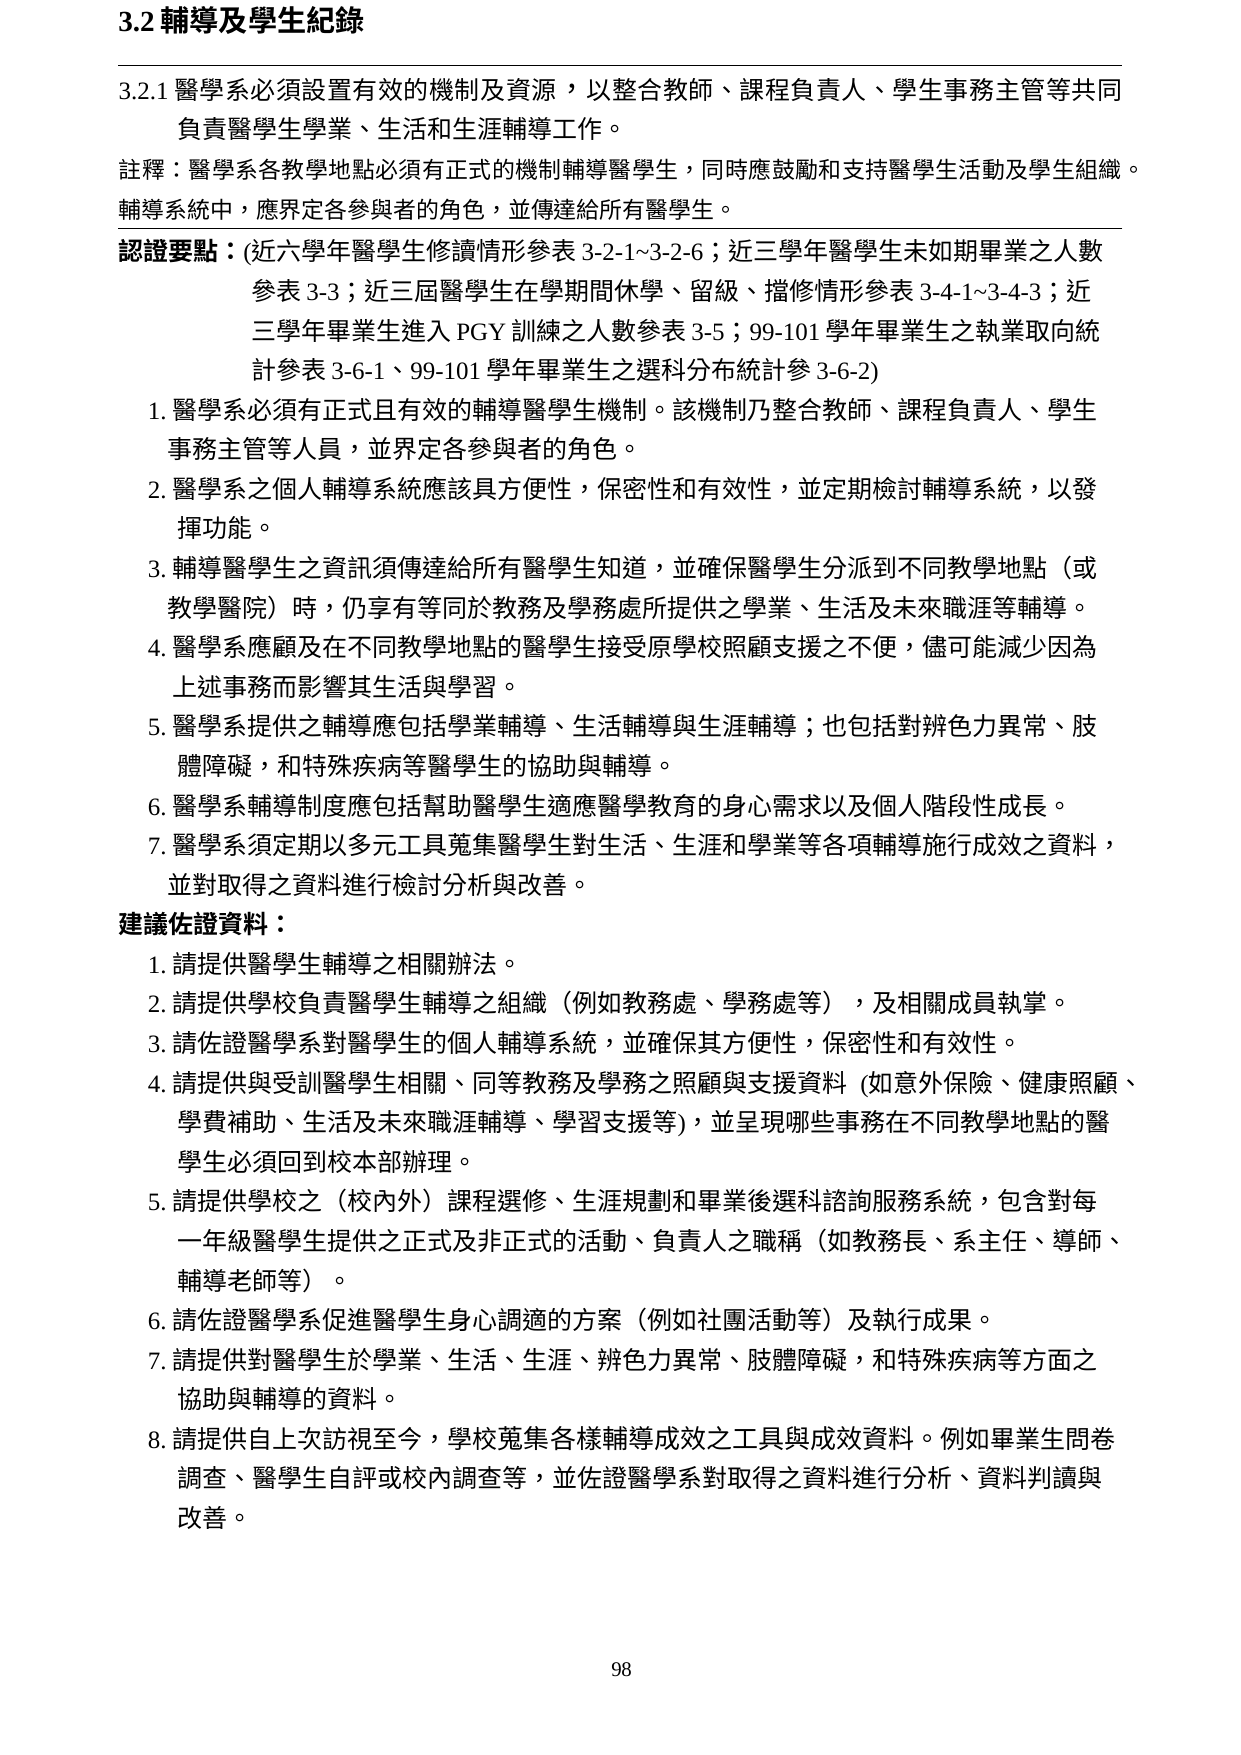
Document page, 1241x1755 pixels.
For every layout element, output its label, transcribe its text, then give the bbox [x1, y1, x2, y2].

list 請提供醫學生輔導之相關辦法。 [148, 942, 1122, 981]
list 請提供自上次訪視至今，學校蒐集各樣輔導成效之工具與成效資料。例如畢業生問卷調查、醫學生自評或校內調查等，並佐證醫學系對取得之資料進行分析、資料判讀與改善。 [148, 1417, 1122, 1535]
subtitle 3.2輔導及學生紀錄 [118, 0, 1122, 39]
list 醫學系提供之輔導應包括學業輔導、生活輔導與生涯輔導；也包括對辨色力異常、肢體障礙，和特殊疾病等醫學生的協助與輔導。 [148, 704, 1122, 783]
list 醫學系須定期以多元工具蒐集醫學生對生活、生涯和學業等各項輔導施行成效之資料，並對取得之資料進行檢討分析與改善。 [148, 823, 1122, 902]
list 請提供學校負責醫學生輔導之組織（例如教務處、學務處等），及相關成員執掌。 [148, 981, 1122, 1021]
text 建議佐證資料： [118, 902, 1111, 942]
list 請佐證醫學系促進醫學生身心調適的方案（例如社團活動等）及執行成果。 [148, 1298, 1122, 1337]
text 3.2.1醫學系必須設置有效的機制及資源，以整合教師、課程負責人、學生事務主管等共同負責醫學生學業、生活和生涯輔導工作。 [118, 66, 1122, 147]
list 輔導醫學生之資訊須傳達給所有醫學生知道，並確保醫學生分派到不同教學地點（或教學醫院）時，仍享有等同於教務及學務處所提供之學業、生活及未來職涯等輔導。 [148, 546, 1122, 625]
list 醫學系輔導制度應包括幫助醫學生適應醫學教育的身心需求以及個人階段性成長。 [148, 783, 1122, 823]
list 請提供學校之（校內外）課程選修、生涯規劃和畢業後選科諮詢服務系統，包含對每一年級醫學生提供之正式及非正式的活動、負責人之職稱（如教務長、系主任、導師、輔導老師等）。 [148, 1179, 1122, 1298]
list 請佐證醫學系對醫學生的個人輔導系統，並確保其方便性，保密性和有效性。 [148, 1021, 1122, 1060]
list 醫學系必須有正式且有效的輔導醫學生機制。該機制乃整合教師、課程負責人、學生事務主管等人員，並界定各參與者的角色。 [148, 387, 1122, 467]
text 註釋：醫學系各教學地點必須有正式的機制輔導醫學生，同時應鼓勵和支持醫學生活動及學生組織。輔導系統中，應界定各參與者的角色，並傳達給所有醫學生。 [118, 147, 1122, 228]
list 醫學系之個人輔導系統應該具方便性，保密性和有效性，並定期檢討輔導系統，以發揮功能。 [148, 467, 1122, 546]
list 醫學系應顧及在不同教學地點的醫學生接受原學校照顧支援之不便，儘可能減少因為上述事務而影響其生活與學習。 [148, 625, 1122, 704]
text 認證要點：(近六學年醫學生修讀情形參表3-2-1~3-2-6；近三學年醫學生未如期畢業之人數參表3-3；近三屆醫學生在學期間休學、留級、擋修情形參表3-4-1~3-4-3；近三學年畢業生進入PGY訓練之人數參表3-5；99-101學年畢業生之執業取向統計參表3-6-1、99-101學年畢業生之選科分布統計參3-6-2) [118, 229, 1111, 387]
list 請提供對醫學生於學業、生活、生涯、辨色力異常、肢體障礙，和特殊疾病等方面之協助與輔導的資料。 [148, 1337, 1122, 1417]
list 請提供與受訓醫學生相關、同等教務及學務之照顧與支援資料 (如意外保險、健康照顧、學費補助、生活及未來職涯輔導、學習支援等)，並呈現哪些事務在不同教學地點的醫學生必須回到校本部辦理。 [148, 1060, 1122, 1179]
